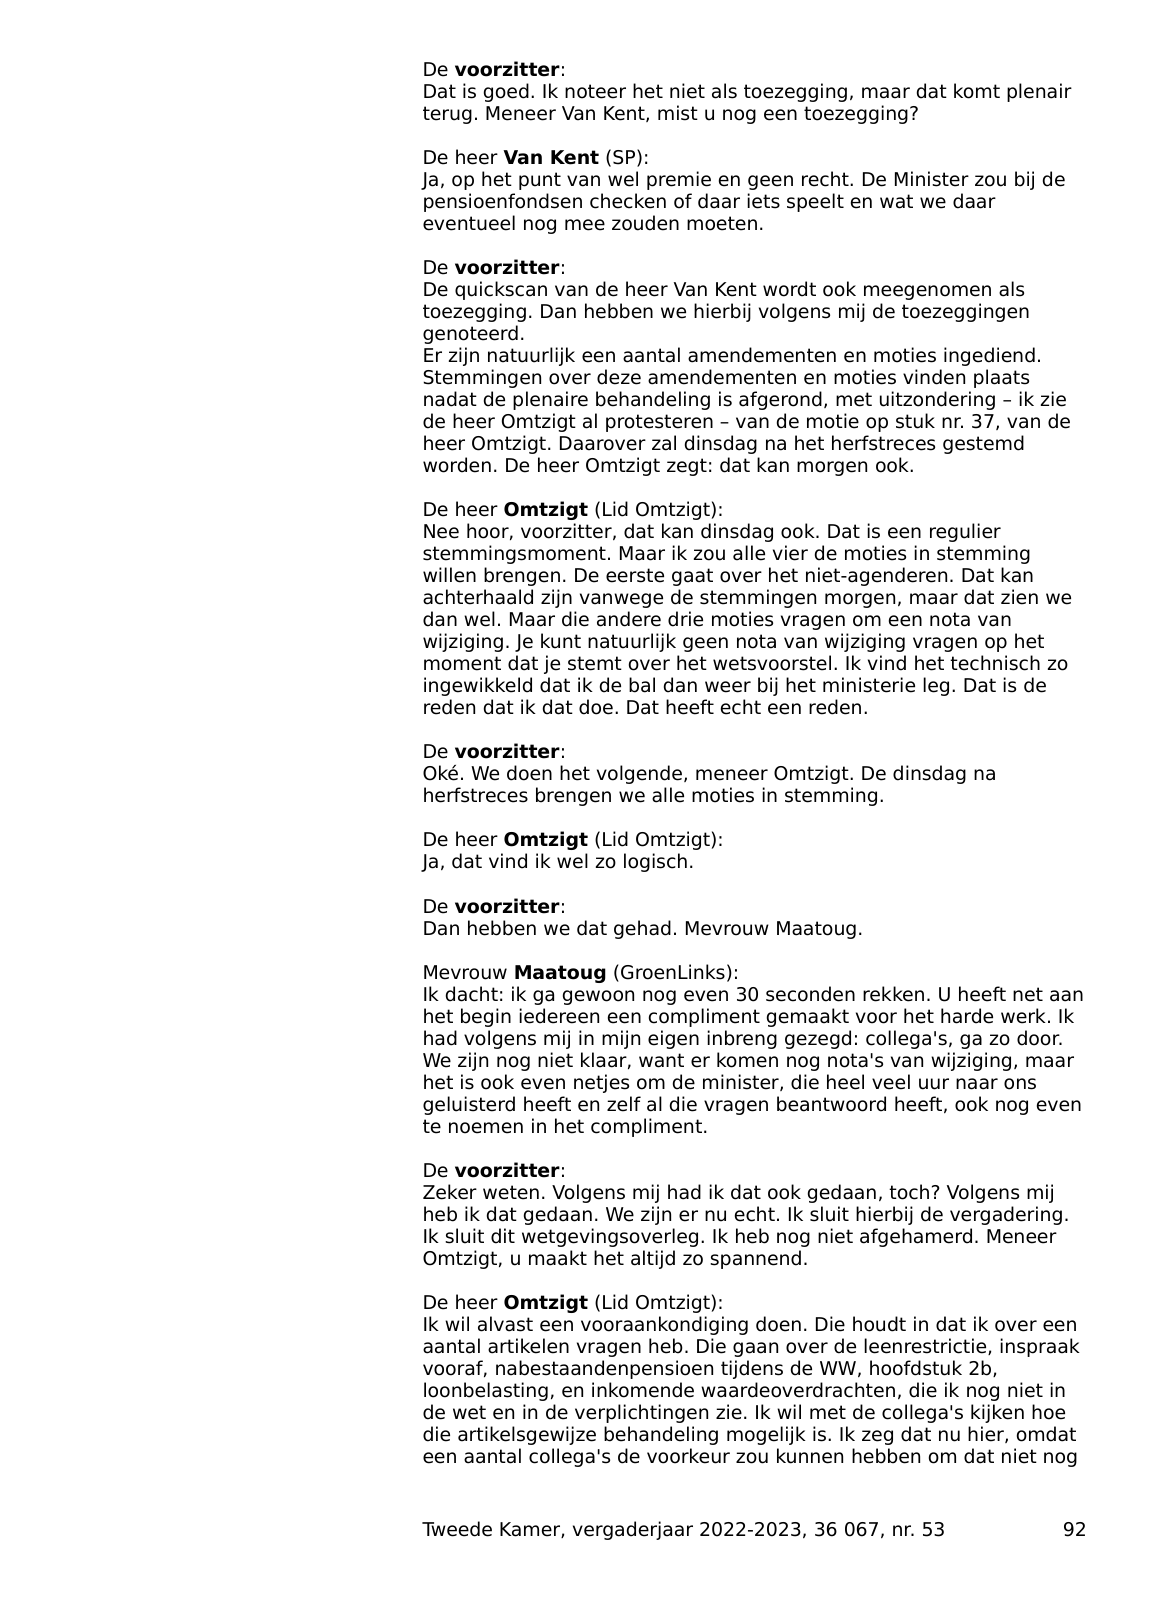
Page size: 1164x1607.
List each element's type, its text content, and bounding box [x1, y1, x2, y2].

text De voorzitter: [422, 1160, 1087, 1182]
text De heer Van Kent (SP): [422, 147, 1087, 169]
text De voorzitter: [422, 257, 1087, 279]
text Zeker weten. Volgens mij had ik dat ook gedaan, toch? Volgens mij heb ik dat gedaan. We zijn er nu echt. Ik sluit hierbij de vergadering. Ik sluit dit wetgevingsoverleg. Ik heb nog niet afgehamerd. Meneer Omtzigt, u maakt het altijd zo spannend. [422, 1182, 1087, 1269]
text Dan hebben we dat gehad. Mevrouw Maatoug. [422, 917, 1087, 939]
text De voorzitter: [422, 741, 1087, 763]
text Oké. We doen het volgende, meneer Omtzigt. De dinsdag na herfstreces brengen we alle moties in stemming. [422, 763, 1087, 807]
text Er zijn natuurlijk een aantal amendementen en moties ingediend. Stemmingen over deze amendementen en moties vinden plaats nadat de plenaire behandeling is afgerond, met uitzondering – ik zie de heer Omtzigt al protesteren – van de motie op stuk nr. 37, van de heer Omtzigt. Daarover zal dinsdag na het herfstreces gestemd worden. De heer Omtzigt zegt: dat kan morgen ook. [422, 345, 1087, 477]
text Ik wil alvast een vooraankondiging doen. Die houdt in dat ik over een aantal artikelen vragen heb. Die gaan over de leenrestrictie, inspraak vooraf, nabestaandenpensioen tijdens de WW, hoofdstuk 2b, loonbelasting, en inkomende waardeoverdrachten, die ik nog niet in de wet en in de verplichtingen zie. Ik wil met de collega's kijken hoe die artikelsgewijze behandeling mogelijk is. Ik zeg dat nu hier, omdat een aantal collega's de voorkeur zou kunnen hebben om dat niet nog [422, 1314, 1087, 1468]
text De heer Omtzigt (Lid Omtzigt): [422, 1292, 1087, 1314]
text Nee hoor, voorzitter, dat kan dinsdag ook. Dat is een regulier stemmingsmoment. Maar ik zou alle vier de moties in stemming willen brengen. De eerste gaat over het niet-agenderen. Dat kan achterhaald zijn vanwege de stemmingen morgen, maar dat zien we dan wel. Maar die andere drie moties vragen om een nota van wijziging. Je kunt natuurlijk geen nota van wijziging vragen op het moment dat je stemt over het wetsvoorstel. Ik vind het technisch zo ingewikkeld dat ik de bal dan weer bij het ministerie leg. Dat is de reden dat ik dat doe. Dat heeft echt een reden. [422, 521, 1087, 719]
text Dat is goed. Ik noteer het niet als toezegging, maar dat komt plenair terug. Meneer Van Kent, mist u nog een toezegging? [422, 81, 1087, 125]
text De heer Omtzigt (Lid Omtzigt): [422, 829, 1087, 851]
text De voorzitter: [422, 896, 1087, 917]
text De quickscan van de heer Van Kent wordt ook meegenomen als toezegging. Dan hebben we hierbij volgens mij de toezeggingen genoteerd. [422, 279, 1087, 345]
text Ja, dat vind ik wel zo logisch. [422, 851, 1087, 873]
text Ik dacht: ik ga gewoon nog even 30 seconden rekken. U heeft net aan het begin iedereen een compliment gemaakt voor het harde werk. Ik had volgens mij in mijn eigen inbreng gezegd: collega's, ga zo door. We zijn nog niet klaar, want er komen nog nota's van wijziging, maar het is ook even netjes om de minister, die heel veel uur naar ons geluisterd heeft en zelf al die vragen beantwoord heeft, ook nog even te noemen in het compliment. [422, 984, 1087, 1137]
text De voorzitter: [422, 59, 1087, 81]
text Ja, op het punt van wel premie en geen recht. De Minister zou bij de pensioenfondsen checken of daar iets speelt en wat we daar eventueel nog mee zouden moeten. [422, 169, 1087, 235]
text Mevrouw Maatoug (GroenLinks): [422, 962, 1087, 984]
text De heer Omtzigt (Lid Omtzigt): [422, 499, 1087, 521]
